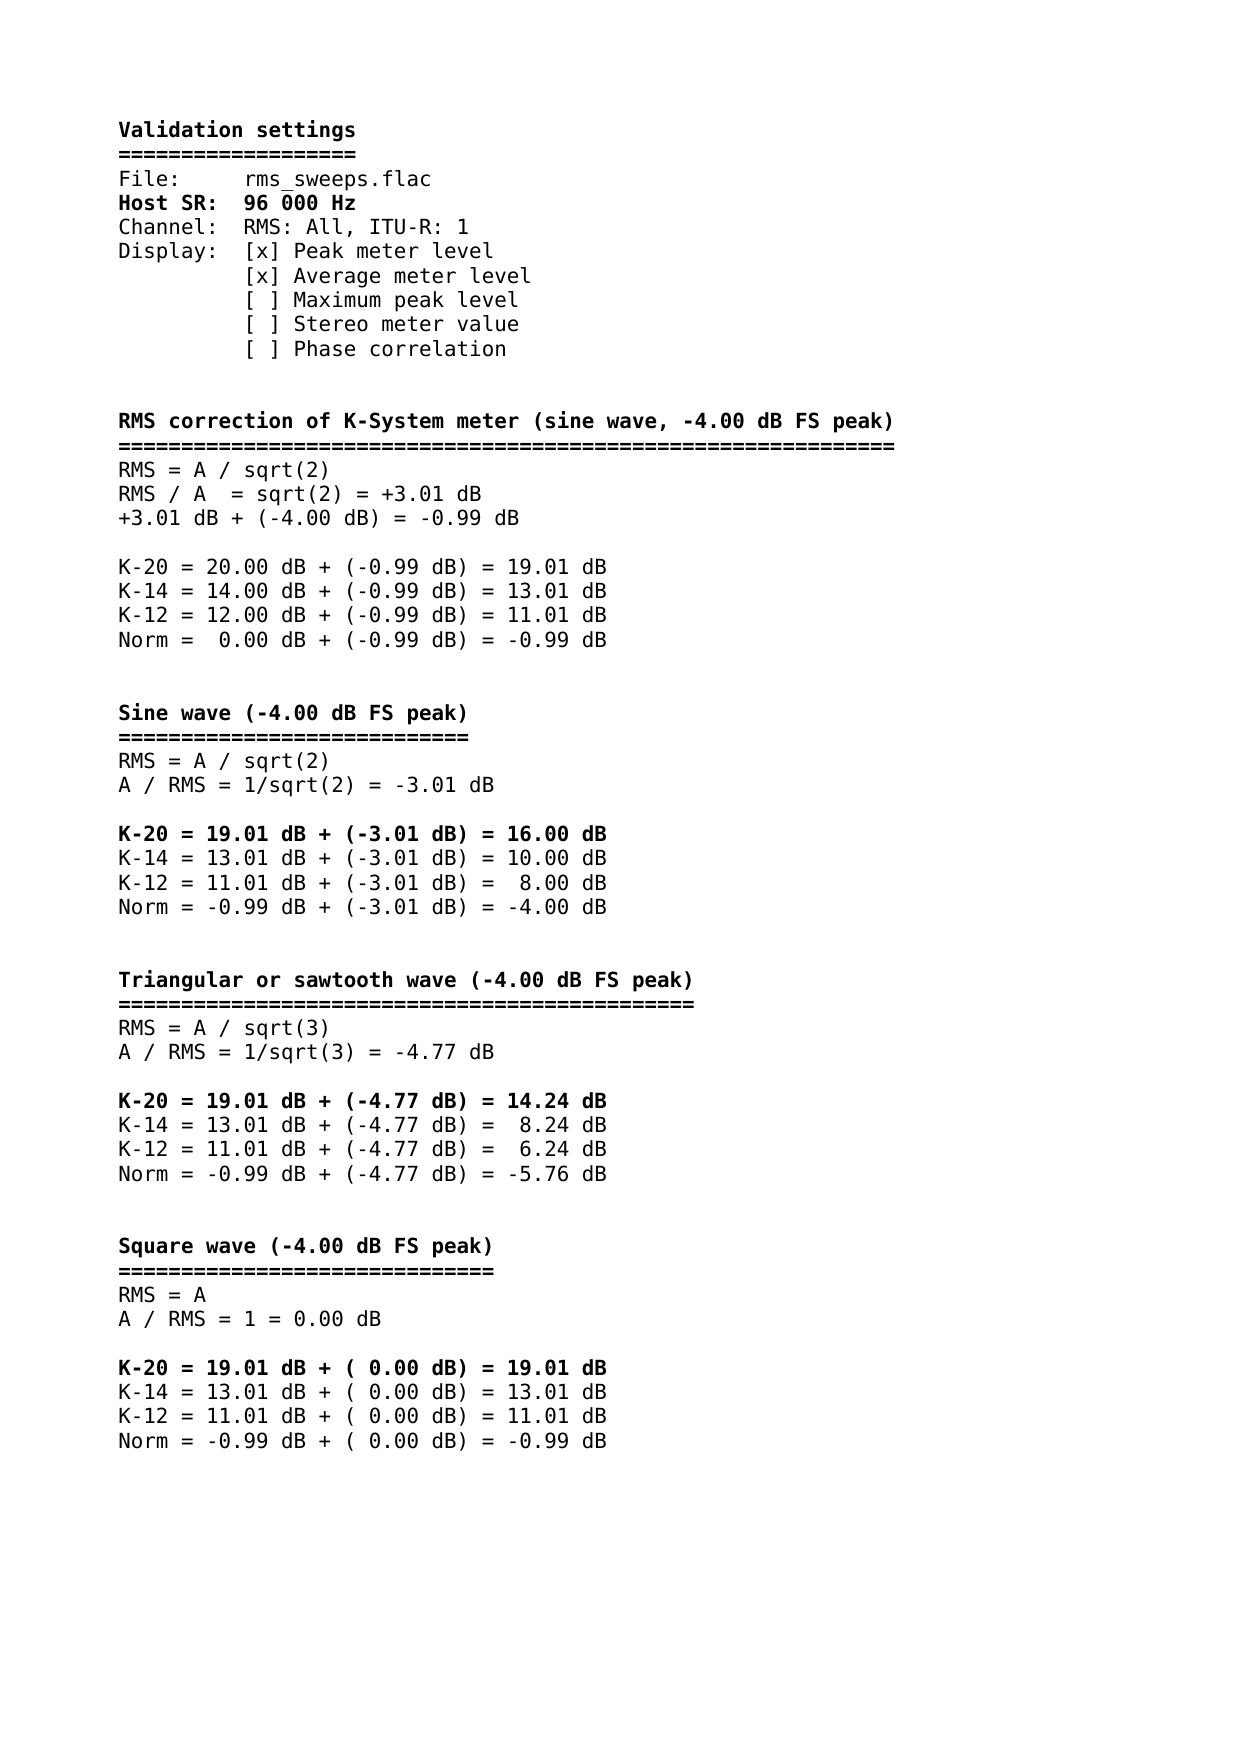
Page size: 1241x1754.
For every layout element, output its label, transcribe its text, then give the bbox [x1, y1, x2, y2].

text [ ] Stereo meter value [118, 312, 1122, 337]
text Display: [x] Peak meter level [118, 239, 1122, 264]
text [ ] Phase correlation [118, 337, 1122, 361]
text K-20 = 20.00 dB + (-0.99 dB) = 19.01 dB [118, 555, 1122, 579]
text =================== [118, 142, 1122, 167]
text Sine wave (-4.00 dB FS peak) [118, 701, 1122, 725]
text Square wave (-4.00 dB FS peak) [118, 1234, 1122, 1259]
text ============================ [118, 725, 1122, 749]
text RMS = A / sqrt(3) [118, 1016, 1122, 1040]
text K-14 = 13.01 dB + (-3.01 dB) = 10.00 dB [118, 846, 1122, 871]
text RMS = A [118, 1283, 1122, 1307]
text [x] Average meter level [118, 264, 1122, 288]
text A / RMS = 1/sqrt(2) = -3.01 dB [118, 773, 1122, 798]
text RMS = A / sqrt(2) [118, 458, 1122, 482]
text ============================== [118, 1259, 1122, 1283]
text RMS / A = sqrt(2) = +3.01 dB [118, 482, 1122, 506]
text K-14 = 14.00 dB + (-0.99 dB) = 13.01 dB [118, 579, 1122, 603]
text +3.01 dB + (-4.00 dB) = -0.99 dB [118, 506, 1122, 531]
text K-14 = 13.01 dB + ( 0.00 dB) = 13.01 dB [118, 1380, 1122, 1404]
text [ ] Maximum peak level [118, 288, 1122, 312]
text Norm = -0.99 dB + ( 0.00 dB) = -0.99 dB [118, 1429, 1122, 1453]
text K-12 = 12.00 dB + (-0.99 dB) = 11.01 dB [118, 603, 1122, 628]
text ============================================== [118, 992, 1122, 1016]
text K-12 = 11.01 dB + ( 0.00 dB) = 11.01 dB [118, 1404, 1122, 1429]
text Validation settings [118, 118, 1122, 142]
text File: rms_sweeps.flac [118, 167, 1122, 191]
text K-14 = 13.01 dB + (-4.77 dB) = 8.24 dB [118, 1113, 1122, 1137]
text RMS = A / sqrt(2) [118, 749, 1122, 773]
text Channel: RMS: All, ITU-R: 1 [118, 215, 1122, 239]
text A / RMS = 1 = 0.00 dB [118, 1307, 1122, 1332]
text K-12 = 11.01 dB + (-3.01 dB) = 8.00 dB [118, 871, 1122, 895]
text Norm = -0.99 dB + (-3.01 dB) = -4.00 dB [118, 895, 1122, 919]
text K-20 = 19.01 dB + (-3.01 dB) = 16.00 dB [118, 822, 1122, 846]
text K-20 = 19.01 dB + ( 0.00 dB) = 19.01 dB [118, 1356, 1122, 1380]
text Norm = -0.99 dB + (-4.77 dB) = -5.76 dB [118, 1162, 1122, 1186]
text A / RMS = 1/sqrt(3) = -4.77 dB [118, 1040, 1122, 1065]
text Norm = 0.00 dB + (-0.99 dB) = -0.99 dB [118, 628, 1122, 652]
text Triangular or sawtooth wave (-4.00 dB FS peak) [118, 968, 1122, 992]
text ============================================================== [118, 434, 1122, 458]
text K-12 = 11.01 dB + (-4.77 dB) = 6.24 dB [118, 1137, 1122, 1162]
text RMS correction of K-System meter (sine wave, -4.00 dB FS peak) [118, 409, 1122, 434]
text K-20 = 19.01 dB + (-4.77 dB) = 14.24 dB [118, 1089, 1122, 1113]
text Host SR: 96 000 Hz [118, 191, 1122, 215]
